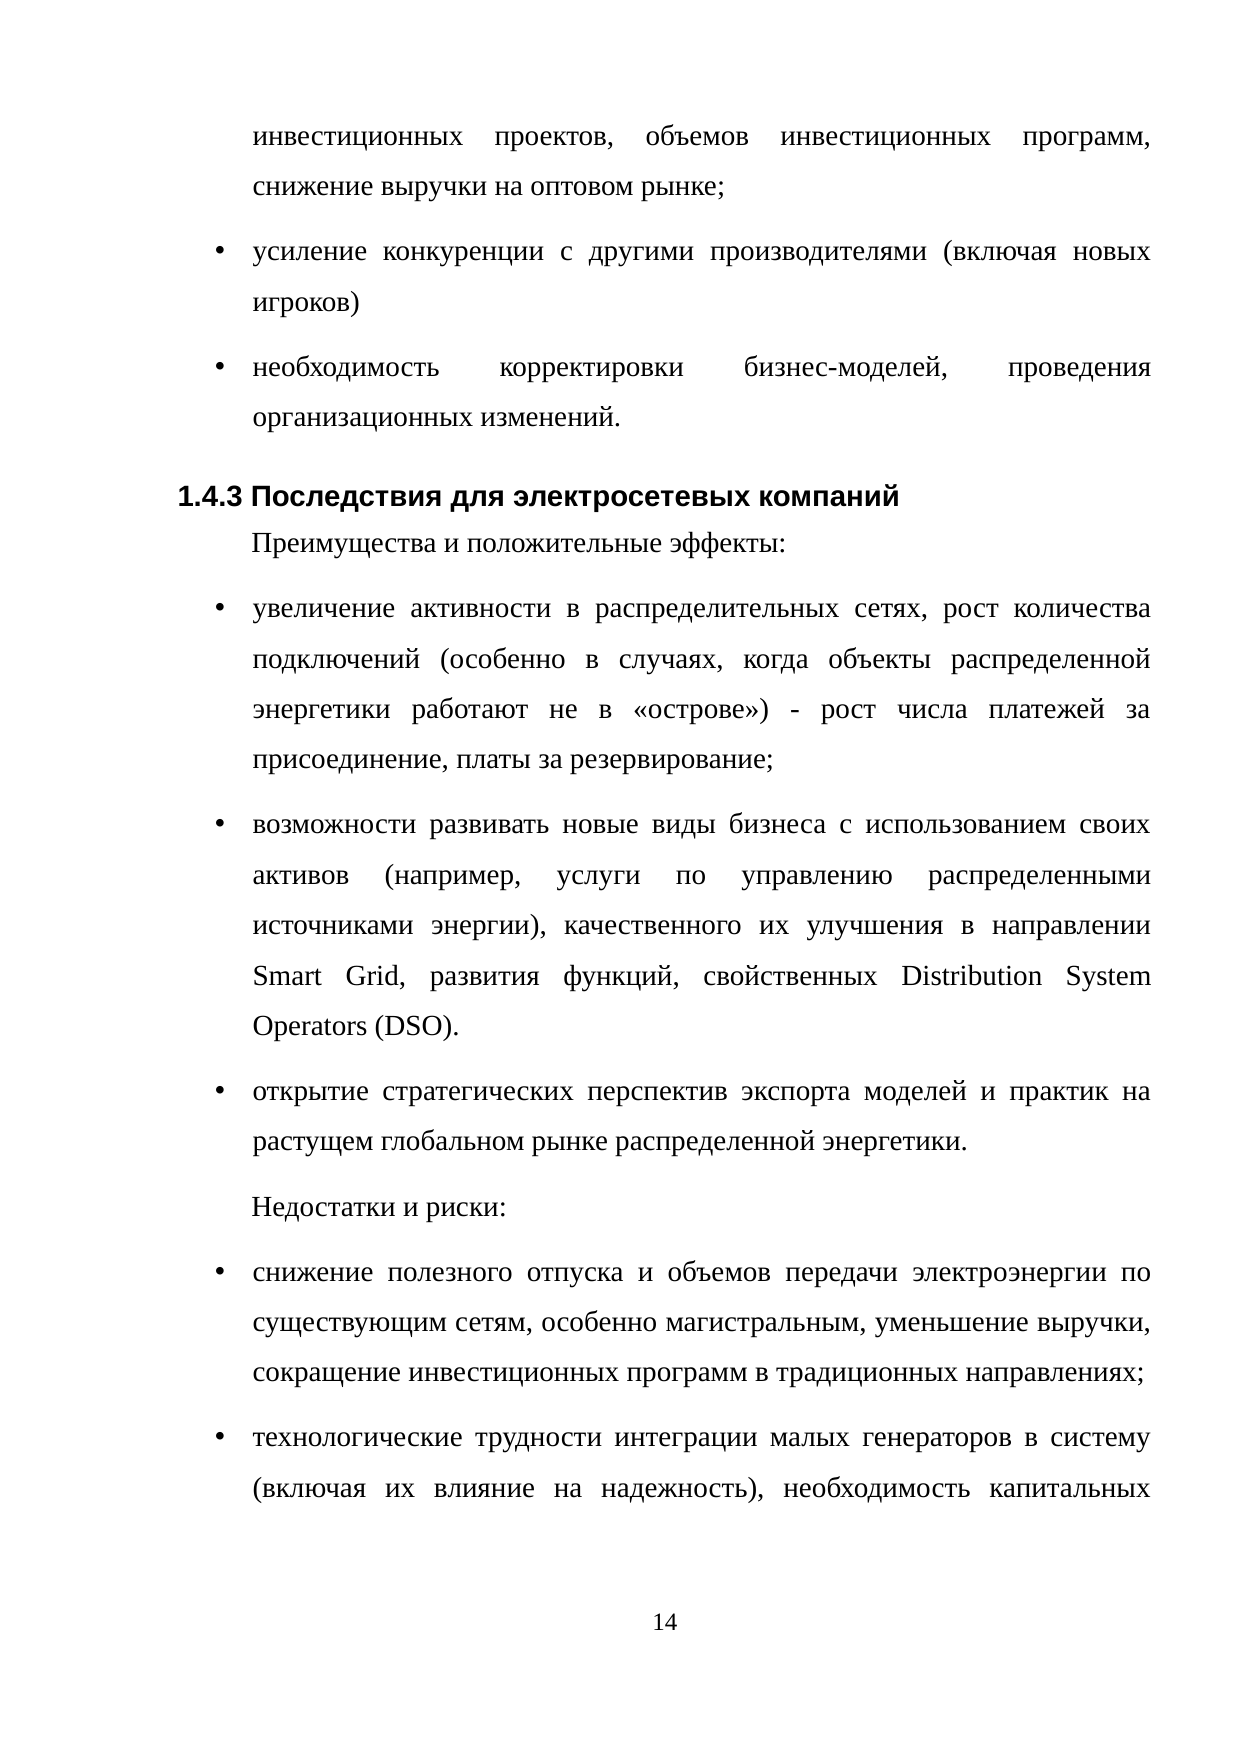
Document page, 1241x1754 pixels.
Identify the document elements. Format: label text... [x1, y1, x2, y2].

subtitle 1.4.3 Последствия для электросетевых компаний [177, 479, 1152, 513]
text Недостатки и риски: [177, 1189, 1152, 1222]
list снижение полезного отпуска и объемов передачи электроэнергии по существующим сетям, особенно магистральным, уменьшение выручки, сокращение инвестиционных программ в традиционных направлениях; [215, 1254, 1152, 1388]
list возможности развивать новые виды бизнеса с использованием своих активов (например, услуги по управлению распределенными источниками энергии), качественного их улучшения в направлении Smart Grid, развития функций, свойственных Distribution System Operators (DSO). [215, 807, 1152, 1042]
list увеличение активности в распределительных сетях, рост количества подключений (особенно в случаях, когда объекты распределенной энергетики работают не в «острове») - рост числа платежей за присоединение, платы за резервирование; [215, 591, 1152, 775]
list инвестиционных проектов, объемов инвестиционных программ, снижение выручки на оптовом рынке; [215, 118, 1152, 202]
list технологические трудности интеграции малых генераторов в систему (включая их влияние на надежность), необходимость капитальных [215, 1419, 1152, 1503]
list открытие стратегических перспектив экспорта моделей и практик на растущем глобальном рынке распределенной энергетики. [215, 1073, 1152, 1157]
list необходимость корректировки бизнес-моделей, проведения организационных изменений. [215, 349, 1152, 433]
text Преимущества и положительные эффекты: [177, 525, 1152, 559]
list усиление конкуренции с другими производителями (включая новых игроков) [215, 233, 1152, 317]
